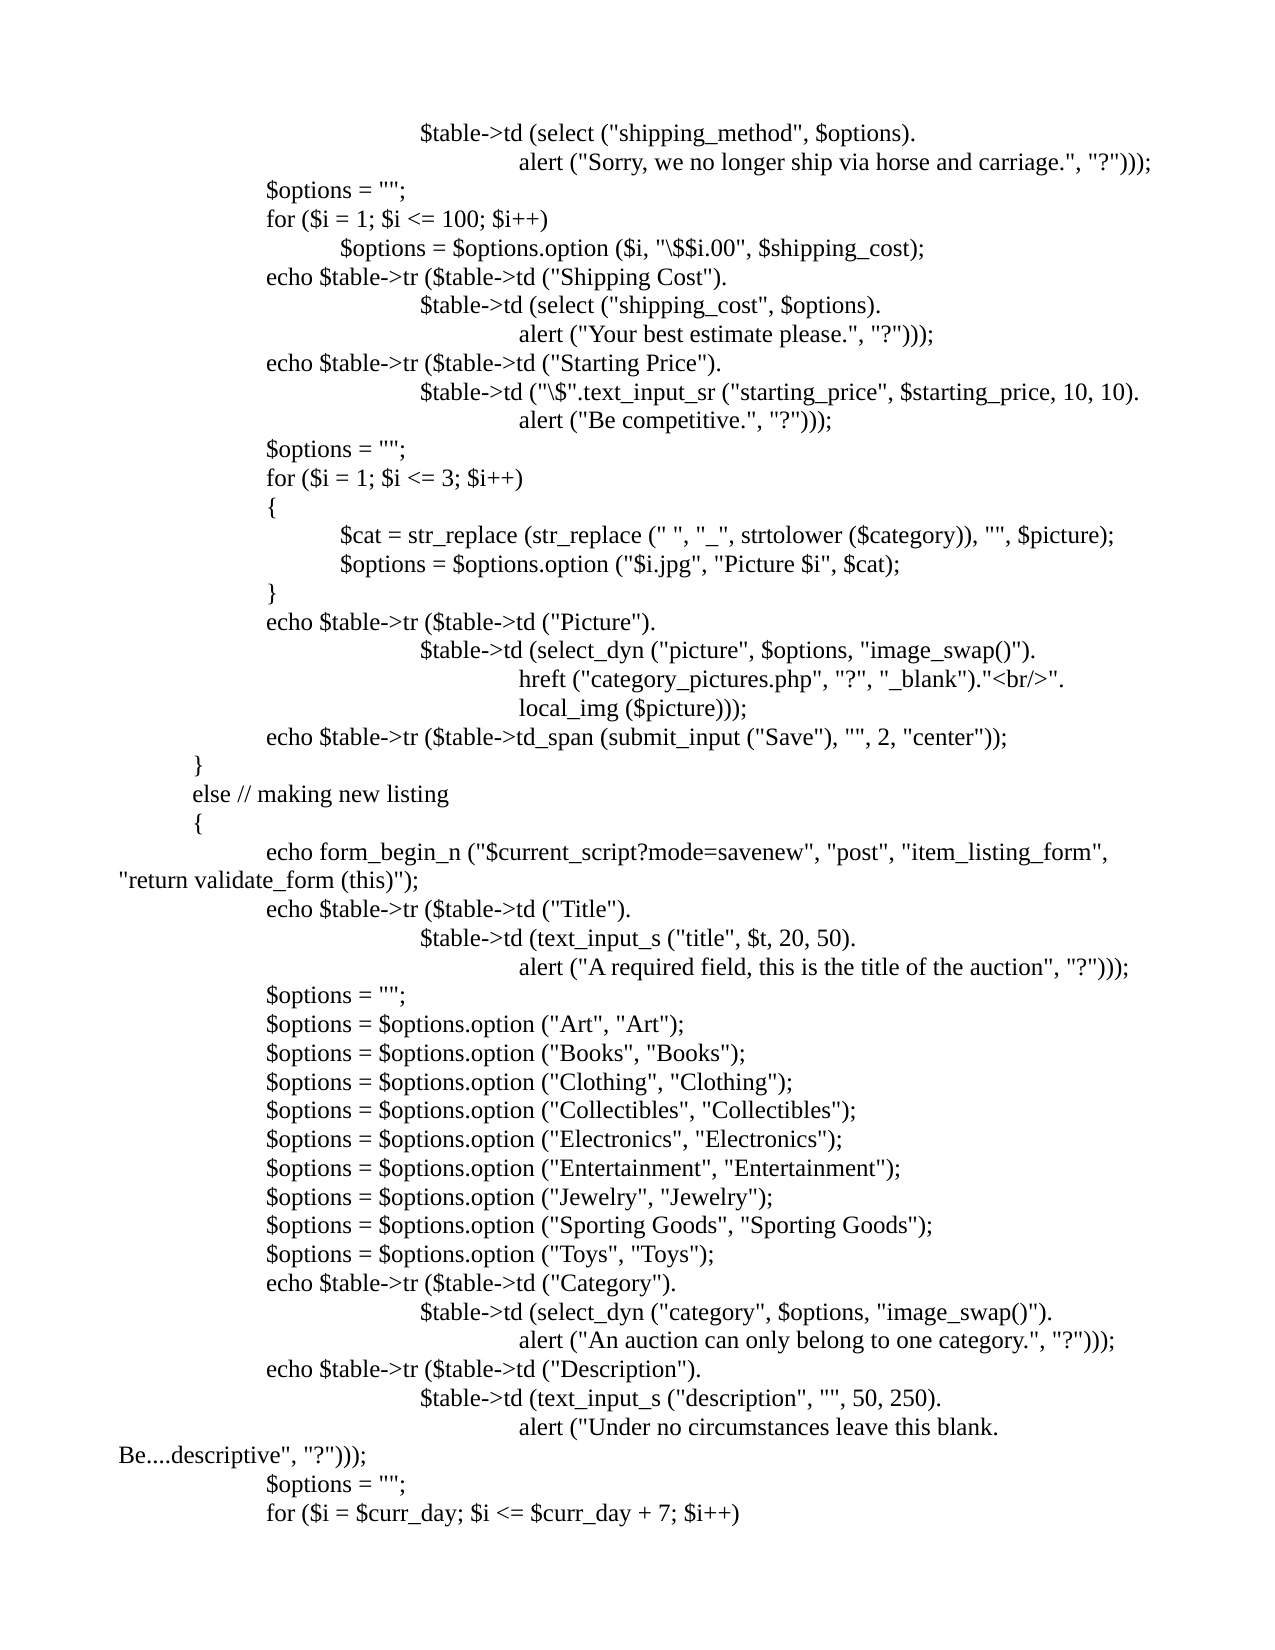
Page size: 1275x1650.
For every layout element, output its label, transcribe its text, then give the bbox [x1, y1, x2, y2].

text echo $table->tr ($table->td ("Title"). [118, 894, 1157, 923]
text $table->td (select ("shipping_cost", $options). [118, 291, 1157, 319]
text for ($i = 1; $i <= 3; $i++) [118, 463, 1157, 492]
text $options = $options.option ("Collectibles", "Collectibles"); [118, 1096, 1157, 1124]
text $cat = str_replace (str_replace (" ", "_", strtolower ($category)), "", $picture); [118, 521, 1157, 549]
text echo form_begin_n ("$current_script?mode=savenew", "post", "item_listing_form", "return validate_form (this)"); [118, 837, 1157, 894]
text alert ("A required field, this is the title of the auction", "?"))); [118, 952, 1157, 981]
text $options = $options.option ("Art", "Art"); [118, 1009, 1157, 1038]
text $options = ""; [118, 434, 1157, 463]
text $table->td (select_dyn ("category", $options, "image_swap()"). [118, 1297, 1157, 1326]
text echo $table->tr ($table->td ("Picture"). [118, 607, 1157, 636]
text echo $table->tr ($table->td ("Category"). [118, 1268, 1157, 1297]
text for ($i = 1; $i <= 100; $i++) [118, 204, 1157, 233]
text hreft ("category_pictures.php", "?", "_blank")."<br/>". [118, 664, 1157, 693]
text $options = ""; [118, 1469, 1157, 1498]
text else // making new listing [118, 779, 1157, 808]
text $options = $options.option ("Toys", "Toys"); [118, 1239, 1157, 1268]
text } [118, 578, 1157, 607]
text { [118, 808, 1157, 837]
text { [118, 492, 1157, 521]
text alert ("Be competitive.", "?"))); [118, 406, 1157, 434]
text alert ("An auction can only belong to one category.", "?"))); [118, 1326, 1157, 1354]
text $options = ""; [118, 981, 1157, 1009]
text alert ("Your best estimate please.", "?"))); [118, 319, 1157, 348]
text echo $table->tr ($table->td ("Description"). [118, 1354, 1157, 1383]
text $table->td (select_dyn ("picture", $options, "image_swap()"). [118, 636, 1157, 664]
text $table->td (text_input_s ("description", "", 50, 250). [118, 1383, 1157, 1412]
text } [118, 751, 1157, 779]
text echo $table->tr ($table->td ("Starting Price"). [118, 348, 1157, 377]
text $options = ""; [118, 176, 1157, 204]
text echo $table->tr ($table->td ("Shipping Cost"). [118, 262, 1157, 291]
text $options = $options.option ("Sporting Goods", "Sporting Goods"); [118, 1211, 1157, 1239]
text echo $table->tr ($table->td_span (submit_input ("Save"), "", 2, "center")); [118, 722, 1157, 751]
text local_img ($picture))); [118, 693, 1157, 722]
text $options = $options.option ("Electronics", "Electronics"); [118, 1124, 1157, 1153]
text alert ("Sorry, we no longer ship via horse and carriage.", "?"))); [118, 147, 1157, 176]
text for ($i = $curr_day; $i <= $curr_day + 7; $i++) [118, 1498, 1157, 1527]
text $table->td (text_input_s ("title", $t, 20, 50). [118, 923, 1157, 952]
text $options = $options.option ("Jewelry", "Jewelry"); [118, 1182, 1157, 1211]
text $options = $options.option ("Entertainment", "Entertainment"); [118, 1153, 1157, 1182]
text $options = $options.option ("Clothing", "Clothing"); [118, 1067, 1157, 1096]
text $options = $options.option ("$i.jpg", "Picture $i", $cat); [118, 549, 1157, 578]
text $table->td (select ("shipping_method", $options). [118, 118, 1157, 147]
text alert ("Under no circumstances leave this blank. Be....descriptive", "?"))); [118, 1412, 1157, 1469]
text $options = $options.option ("Books", "Books"); [118, 1038, 1157, 1067]
text $table->td ("\$".text_input_sr ("starting_price", $starting_price, 10, 10). [118, 377, 1157, 406]
text $options = $options.option ($i, "\$$i.00", $shipping_cost); [118, 233, 1157, 262]
